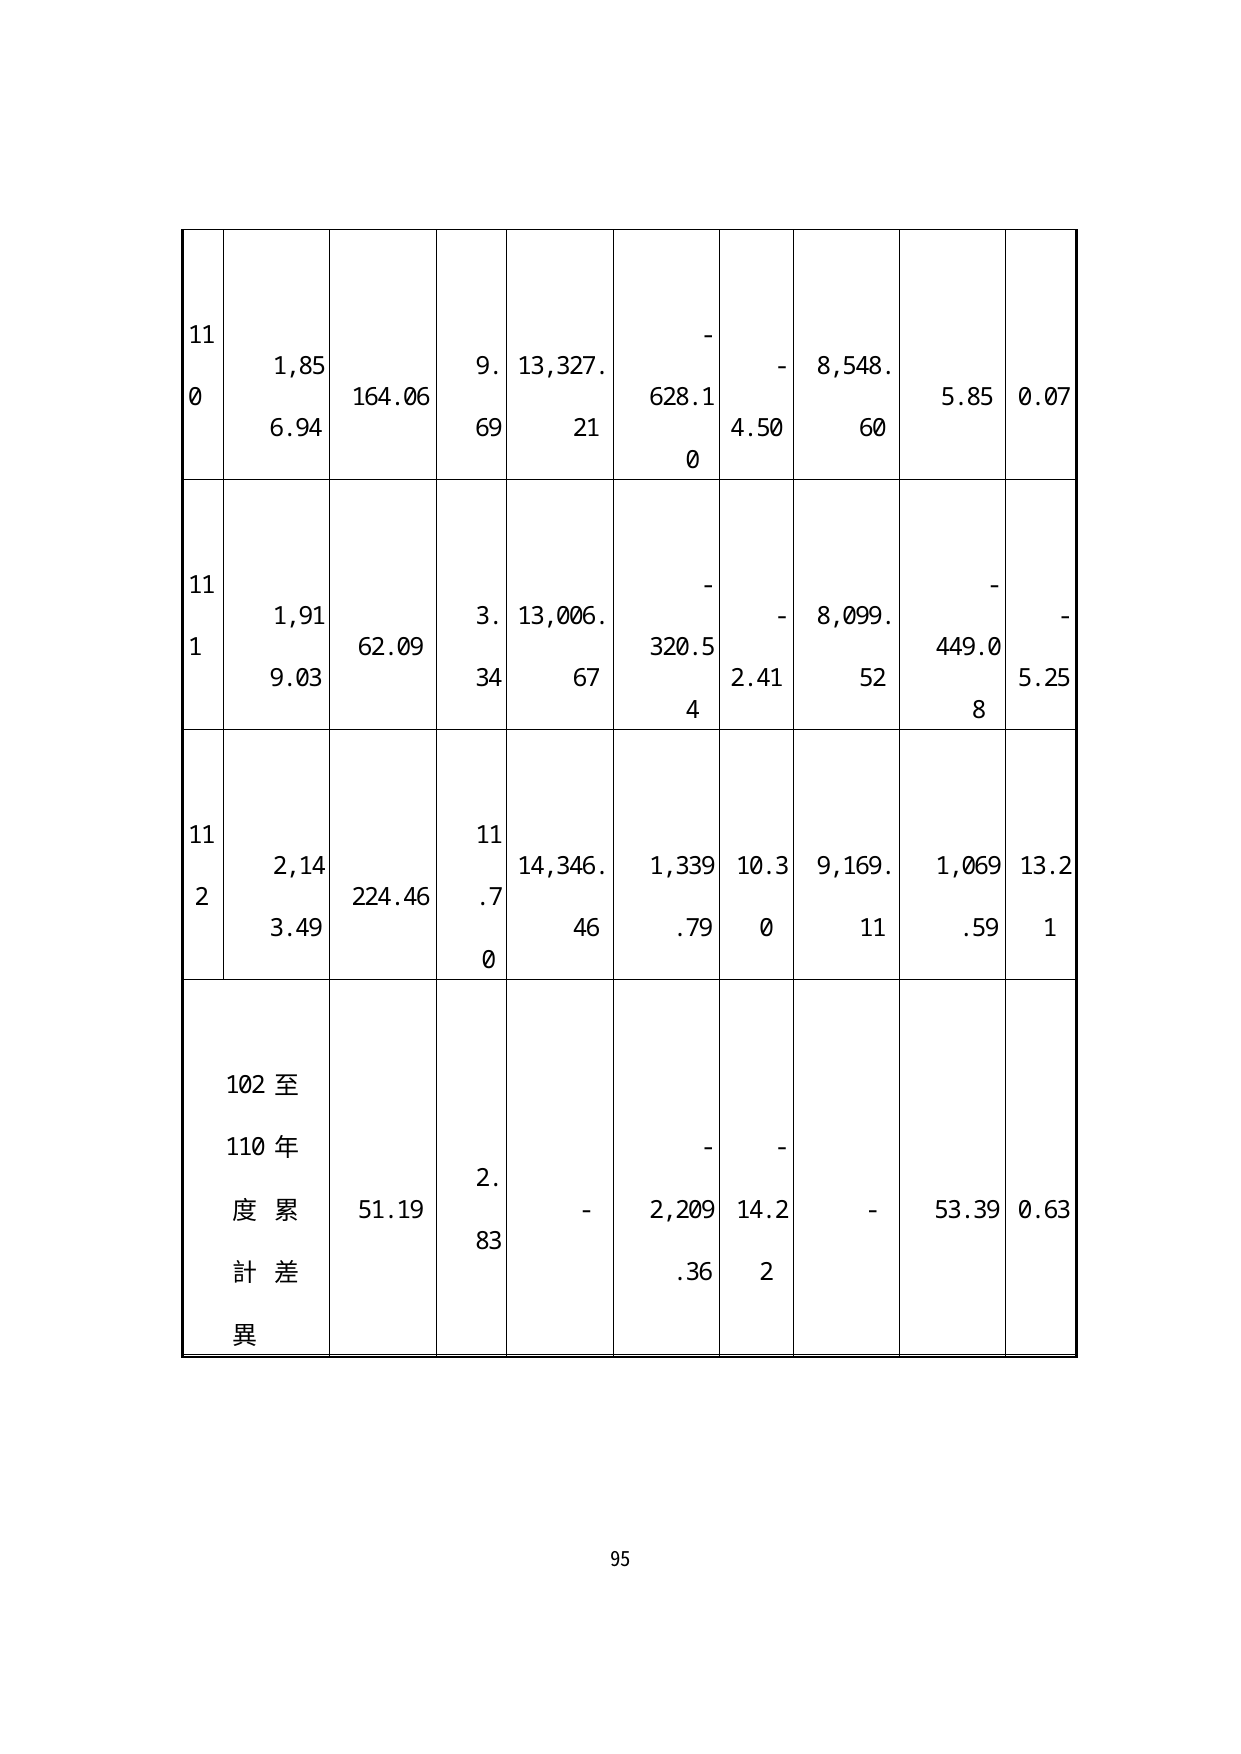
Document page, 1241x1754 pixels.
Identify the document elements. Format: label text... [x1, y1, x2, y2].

table_cell 8,099.52 [794, 480, 899, 729]
table_cell 11.70 [437, 730, 506, 979]
table_cell 112 [184, 730, 223, 979]
table_cell 164.06 [330, 230, 436, 479]
table_cell 1,856.94 [224, 230, 329, 479]
table_cell -14.22 [720, 980, 793, 1354]
table_cell 0.07 [1006, 230, 1075, 479]
table_cell 5.85 [900, 230, 1005, 479]
table_cell - [794, 980, 899, 1354]
table_cell 9.69 [437, 230, 506, 479]
table_cell 13,327.21 [507, 230, 613, 479]
table_cell - [507, 980, 613, 1354]
table_cell 1,069.59 [900, 730, 1005, 979]
table_cell 13.21 [1006, 730, 1075, 979]
table_cell -4.50 [720, 230, 793, 479]
table_cell 224.46 [330, 730, 436, 979]
table_cell 102至110年度累計差異 [184, 980, 329, 1354]
table_cell 10.30 [720, 730, 793, 979]
table_cell 1,339.79 [614, 730, 719, 979]
table_cell 53.39 [900, 980, 1005, 1354]
table_cell 110 [184, 230, 223, 479]
table_cell 14,346.46 [507, 730, 613, 979]
table_cell 2.83 [437, 980, 506, 1354]
table_cell 2,143.49 [224, 730, 329, 979]
table_cell 8,548.60 [794, 230, 899, 479]
table_cell -2.41 [720, 480, 793, 729]
table_cell 1,919.03 [224, 480, 329, 729]
table_cell 62.09 [330, 480, 436, 729]
table_cell 0.63 [1006, 980, 1075, 1354]
table_cell -449.08 [900, 480, 1005, 729]
table_cell -2,209.36 [614, 980, 719, 1354]
table_cell 13,006.67 [507, 480, 613, 729]
table_cell 3.34 [437, 480, 506, 729]
table_cell -628.10 [614, 230, 719, 479]
table_cell -5.25 [1006, 480, 1075, 729]
table_cell 9,169.11 [794, 730, 899, 979]
table_cell -320.54 [614, 480, 719, 729]
table_cell 111 [184, 480, 223, 729]
table_cell 51.19 [330, 980, 436, 1354]
